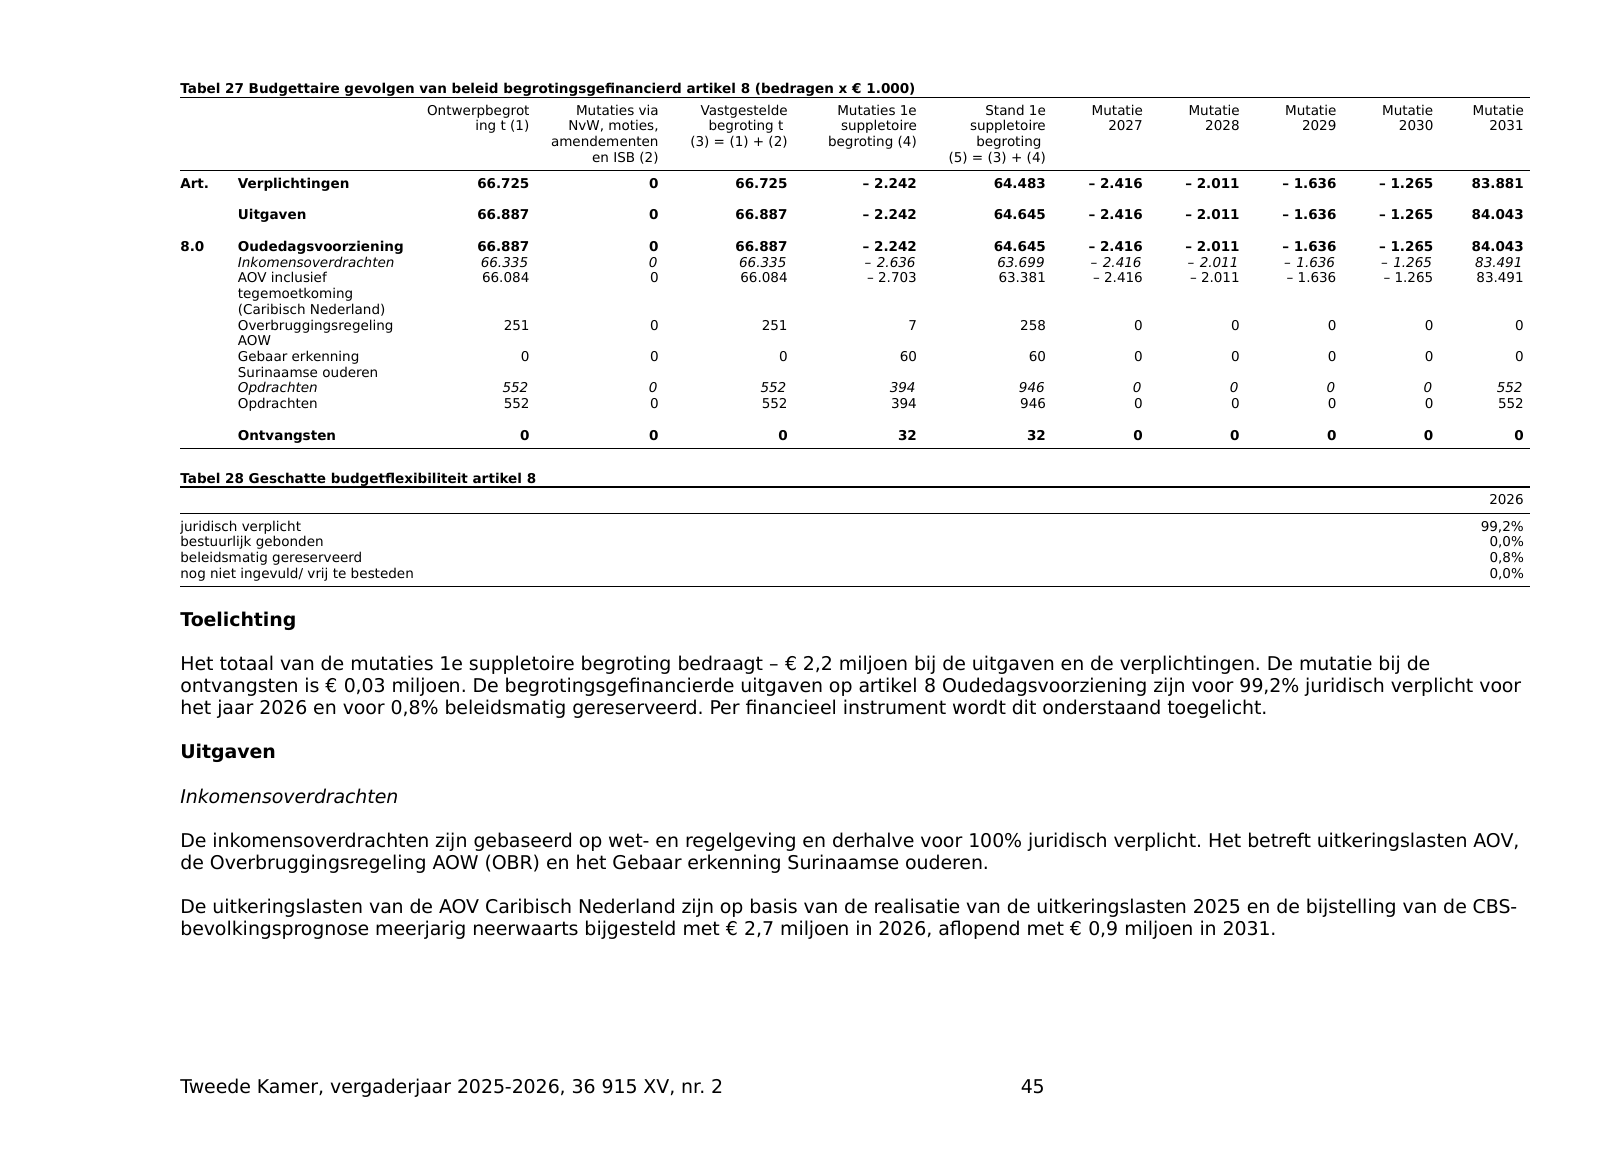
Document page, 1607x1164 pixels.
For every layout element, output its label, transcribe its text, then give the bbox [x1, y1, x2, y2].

table_cell [180, 191, 232, 207]
table_cell nog niet ingevuld/ vrij te besteden [180, 566, 1349, 586]
table_cell [535, 223, 664, 239]
table_cell [232, 191, 419, 207]
table_cell [180, 380, 232, 396]
table_cell 0 [535, 428, 664, 448]
text De inkomensoverdrachten zijn gebaseerd op wet- en regelgeving en derhalve voor 100% juridisch verplicht. Het betreft uitkeringslasten AOV, de Overbruggingsregeling AOW (OBR) en het Gebaar erkenning Surinaamse ouderen. [180, 830, 1529, 874]
table_cell Mutatie 2030 [1342, 98, 1439, 170]
table_cell – 1.265 [1342, 254, 1439, 270]
table_cell 0 [1052, 317, 1148, 349]
table_cell – 2.416 [1052, 254, 1148, 270]
table_cell Verplichtingen [232, 171, 419, 191]
table_cell [1149, 223, 1245, 239]
table_cell Mutatie 2027 [1052, 98, 1148, 170]
table_cell [1439, 223, 1529, 239]
table_cell 0 [1342, 349, 1439, 380]
table_cell 552 [419, 380, 535, 396]
table_cell 0 [1052, 428, 1148, 448]
table_cell – 2.242 [793, 171, 922, 191]
table_cell 0 [535, 349, 664, 380]
table_cell 0 [535, 270, 664, 317]
table_cell [1245, 223, 1342, 239]
table_cell 552 [664, 396, 793, 412]
table_cell 0 [1149, 396, 1245, 412]
table_cell 0 [1342, 428, 1439, 448]
table_cell Vastgestelde begroting t (3) = (1) + (2) [664, 98, 793, 170]
table_cell [1052, 223, 1148, 239]
table_cell AOV inclusief tegemoetkoming (Caribisch Nederland) [232, 270, 419, 317]
table_cell [419, 223, 535, 239]
table_cell 0 [664, 428, 793, 448]
table_cell – 2.416 [1052, 239, 1148, 254]
table_cell 251 [419, 317, 535, 349]
table_cell [1052, 412, 1148, 427]
table_cell – 2.011 [1149, 239, 1245, 254]
table_cell [923, 412, 1052, 427]
table_cell – 2.242 [793, 239, 922, 254]
table_cell 552 [664, 380, 793, 396]
table_cell 0 [419, 349, 535, 380]
table_cell Stand 1e suppletoire begroting (5) = (3) + (4) [923, 98, 1052, 170]
table_cell Opdrachten [232, 380, 419, 396]
table_cell [1052, 191, 1148, 207]
table_cell – 2.011 [1149, 254, 1245, 270]
table_cell bestuurlijk gebonden [180, 534, 1349, 550]
table_cell 0 [1245, 396, 1342, 412]
table_cell 66.084 [419, 270, 535, 317]
table_cell [664, 191, 793, 207]
table_cell – 1.265 [1342, 171, 1439, 191]
table_cell 83.491 [1439, 270, 1529, 317]
table_cell 0 [535, 396, 664, 412]
table_cell Mutatie 2029 [1245, 98, 1342, 170]
table_cell 83.881 [1439, 171, 1529, 191]
table_cell – 2.011 [1149, 207, 1245, 223]
table_cell juridisch verplicht [180, 514, 1349, 534]
table_cell [180, 223, 232, 239]
table_cell [793, 191, 922, 207]
table_cell 0 [1149, 349, 1245, 380]
table_cell – 1.265 [1342, 207, 1439, 223]
table_cell [232, 412, 419, 427]
table_cell 0 [535, 317, 664, 349]
table_cell 946 [923, 380, 1052, 396]
table_cell – 2.011 [1149, 171, 1245, 191]
table_cell 0 [1439, 349, 1529, 380]
table_cell [232, 98, 419, 170]
table_cell [180, 254, 232, 270]
table_cell 84.043 [1439, 207, 1529, 223]
table_cell 60 [793, 349, 922, 380]
table_cell beleidsmatig gereserveerd [180, 550, 1349, 566]
table_cell – 2.703 [793, 270, 922, 317]
subtitle Uitgaven [180, 741, 1529, 763]
table_cell Gebaar erkenning Surinaamse ouderen [232, 349, 419, 380]
table_cell 66.084 [664, 270, 793, 317]
table_header Tabel 27 Budgettaire gevolgen van beleid begrotingsgefinancierd artikel 8 (bedragen x € 1.000) [180, 81, 1529, 97]
table_cell 251 [664, 317, 793, 349]
table_cell Opdrachten [232, 396, 419, 412]
table_cell 0 [1439, 428, 1529, 448]
table_cell 66.335 [664, 254, 793, 270]
table_cell 0 [535, 207, 664, 223]
table_cell 394 [793, 380, 922, 396]
table_cell 0 [535, 239, 664, 254]
table_cell 0 [1052, 396, 1148, 412]
table_cell 60 [923, 349, 1052, 380]
table_cell 0 [1439, 317, 1529, 349]
table_cell [180, 396, 232, 412]
table_cell 0,0% [1350, 534, 1529, 550]
table_cell 552 [1439, 380, 1529, 396]
table_cell [1439, 412, 1529, 427]
table_cell 0 [1342, 380, 1439, 396]
table_cell 66.725 [419, 171, 535, 191]
text De uitkeringslasten van de AOV Caribisch Nederland zijn op basis van de realisatie van de uitkeringslasten 2025 en de bijstelling van de CBS-bevolkingsprognose meerjarig neerwaarts bijgesteld met € 2,7 miljoen in 2026, aflopend met € 0,9 miljoen in 2031. [180, 896, 1529, 940]
table_cell 32 [923, 428, 1052, 448]
table_cell [1342, 412, 1439, 427]
table_cell 0 [535, 380, 664, 396]
table_cell [535, 191, 664, 207]
table_cell [180, 317, 232, 349]
table_cell 7 [793, 317, 922, 349]
table_cell Inkomensoverdrachten [232, 254, 419, 270]
table_cell 258 [923, 317, 1052, 349]
table_cell [180, 488, 1349, 513]
table_cell 84.043 [1439, 239, 1529, 254]
table_cell [180, 270, 232, 317]
table_cell [1245, 412, 1342, 427]
table_cell 66.887 [419, 207, 535, 223]
table_cell – 1.636 [1245, 171, 1342, 191]
table_cell 0 [535, 254, 664, 270]
table_cell 2026 [1350, 488, 1529, 513]
table_cell [180, 207, 232, 223]
table_header Tabel 28 Geschatte budgetflexibiliteit artikel 8 [180, 471, 1529, 486]
table_cell 66.887 [419, 239, 535, 254]
table_cell 946 [923, 396, 1052, 412]
table_cell Mutatie 2028 [1149, 98, 1245, 170]
table_cell 0 [1245, 428, 1342, 448]
table_cell Uitgaven [232, 207, 419, 223]
table_cell [664, 412, 793, 427]
table_cell [1342, 223, 1439, 239]
table_cell – 2.416 [1052, 207, 1148, 223]
table_cell 66.887 [664, 239, 793, 254]
table_cell 99,2% [1350, 514, 1529, 534]
subtitle Toelichting [180, 609, 1529, 631]
table_cell 0 [1149, 380, 1245, 396]
table_cell 0 [1245, 349, 1342, 380]
table_cell 552 [1439, 396, 1529, 412]
table_cell 66.887 [664, 207, 793, 223]
table_cell [180, 428, 232, 448]
table_cell – 1.265 [1342, 239, 1439, 254]
table_cell [180, 98, 232, 170]
table_cell 0,0% [1350, 566, 1529, 586]
table_cell 8.0 [180, 239, 232, 254]
table_cell 66.725 [664, 171, 793, 191]
table_cell [1149, 191, 1245, 207]
table_cell 0 [1245, 380, 1342, 396]
table_cell 0 [419, 428, 535, 448]
table_cell 0 [1245, 317, 1342, 349]
table_cell [419, 412, 535, 427]
table_cell – 2.636 [793, 254, 922, 270]
table_cell Ontvangsten [232, 428, 419, 448]
table_cell [180, 349, 232, 380]
table_cell [232, 223, 419, 239]
table_cell – 2.416 [1052, 270, 1148, 317]
table_cell – 2.011 [1149, 270, 1245, 317]
table_cell [419, 191, 535, 207]
table_cell 0 [1052, 380, 1148, 396]
table_cell [923, 191, 1052, 207]
table_cell – 1.636 [1245, 270, 1342, 317]
table_cell Art. [180, 171, 232, 191]
table_cell 63.381 [923, 270, 1052, 317]
table_cell Oudedagsvoorziening [232, 239, 419, 254]
table_cell 0 [1149, 428, 1245, 448]
table_cell 64.483 [923, 171, 1052, 191]
table_cell [1342, 191, 1439, 207]
table_cell Mutaties 1e suppletoire begroting (4) [793, 98, 922, 170]
table_cell 0 [1342, 396, 1439, 412]
table_cell [793, 412, 922, 427]
table_cell [793, 223, 922, 239]
table_cell Mutatie 2031 [1439, 98, 1529, 170]
table_cell Mutaties via NvW, moties, amendementen en ISB (2) [535, 98, 664, 170]
table_cell 0,8% [1350, 550, 1529, 566]
table_cell – 1.265 [1342, 270, 1439, 317]
table_cell [1149, 412, 1245, 427]
table_cell [180, 412, 232, 427]
table_cell 63.699 [923, 254, 1052, 270]
table_cell 0 [664, 349, 793, 380]
table_cell 394 [793, 396, 922, 412]
table_cell – 1.636 [1245, 239, 1342, 254]
table_cell – 1.636 [1245, 254, 1342, 270]
table_cell – 2.416 [1052, 171, 1148, 191]
table_cell 0 [535, 171, 664, 191]
table_cell – 2.242 [793, 207, 922, 223]
table_cell 552 [419, 396, 535, 412]
table_cell [923, 223, 1052, 239]
table_cell [1439, 191, 1529, 207]
table_cell Overbruggingsregeling AOW [232, 317, 419, 349]
subtitle Inkomensoverdrachten [180, 786, 1529, 808]
table_cell [1245, 191, 1342, 207]
table_cell 64.645 [923, 239, 1052, 254]
table_cell [535, 412, 664, 427]
text Het totaal van de mutaties 1e suppletoire begroting bedraagt – € 2,2 miljoen bij de uitgaven en de verplichtingen. De mutatie bij de ontvangsten is € 0,03 miljoen. De begrotingsgefinancierde uitgaven op artikel 8 Oudedagsvoorziening zijn voor 99,2% juridisch verplicht voor het jaar 2026 en voor 0,8% beleidsmatig gereserveerd. Per financieel instrument wordt dit onderstaand toegelicht. [180, 653, 1529, 719]
table_cell 0 [1149, 317, 1245, 349]
table_cell 66.335 [419, 254, 535, 270]
table_cell 0 [1052, 349, 1148, 380]
table_cell – 1.636 [1245, 207, 1342, 223]
table_cell 83.491 [1439, 254, 1529, 270]
table_cell 32 [793, 428, 922, 448]
table_cell 0 [1342, 317, 1439, 349]
table_cell Ontwerpbegroting t (1) [419, 98, 535, 170]
table_cell [664, 223, 793, 239]
table_cell 64.645 [923, 207, 1052, 223]
